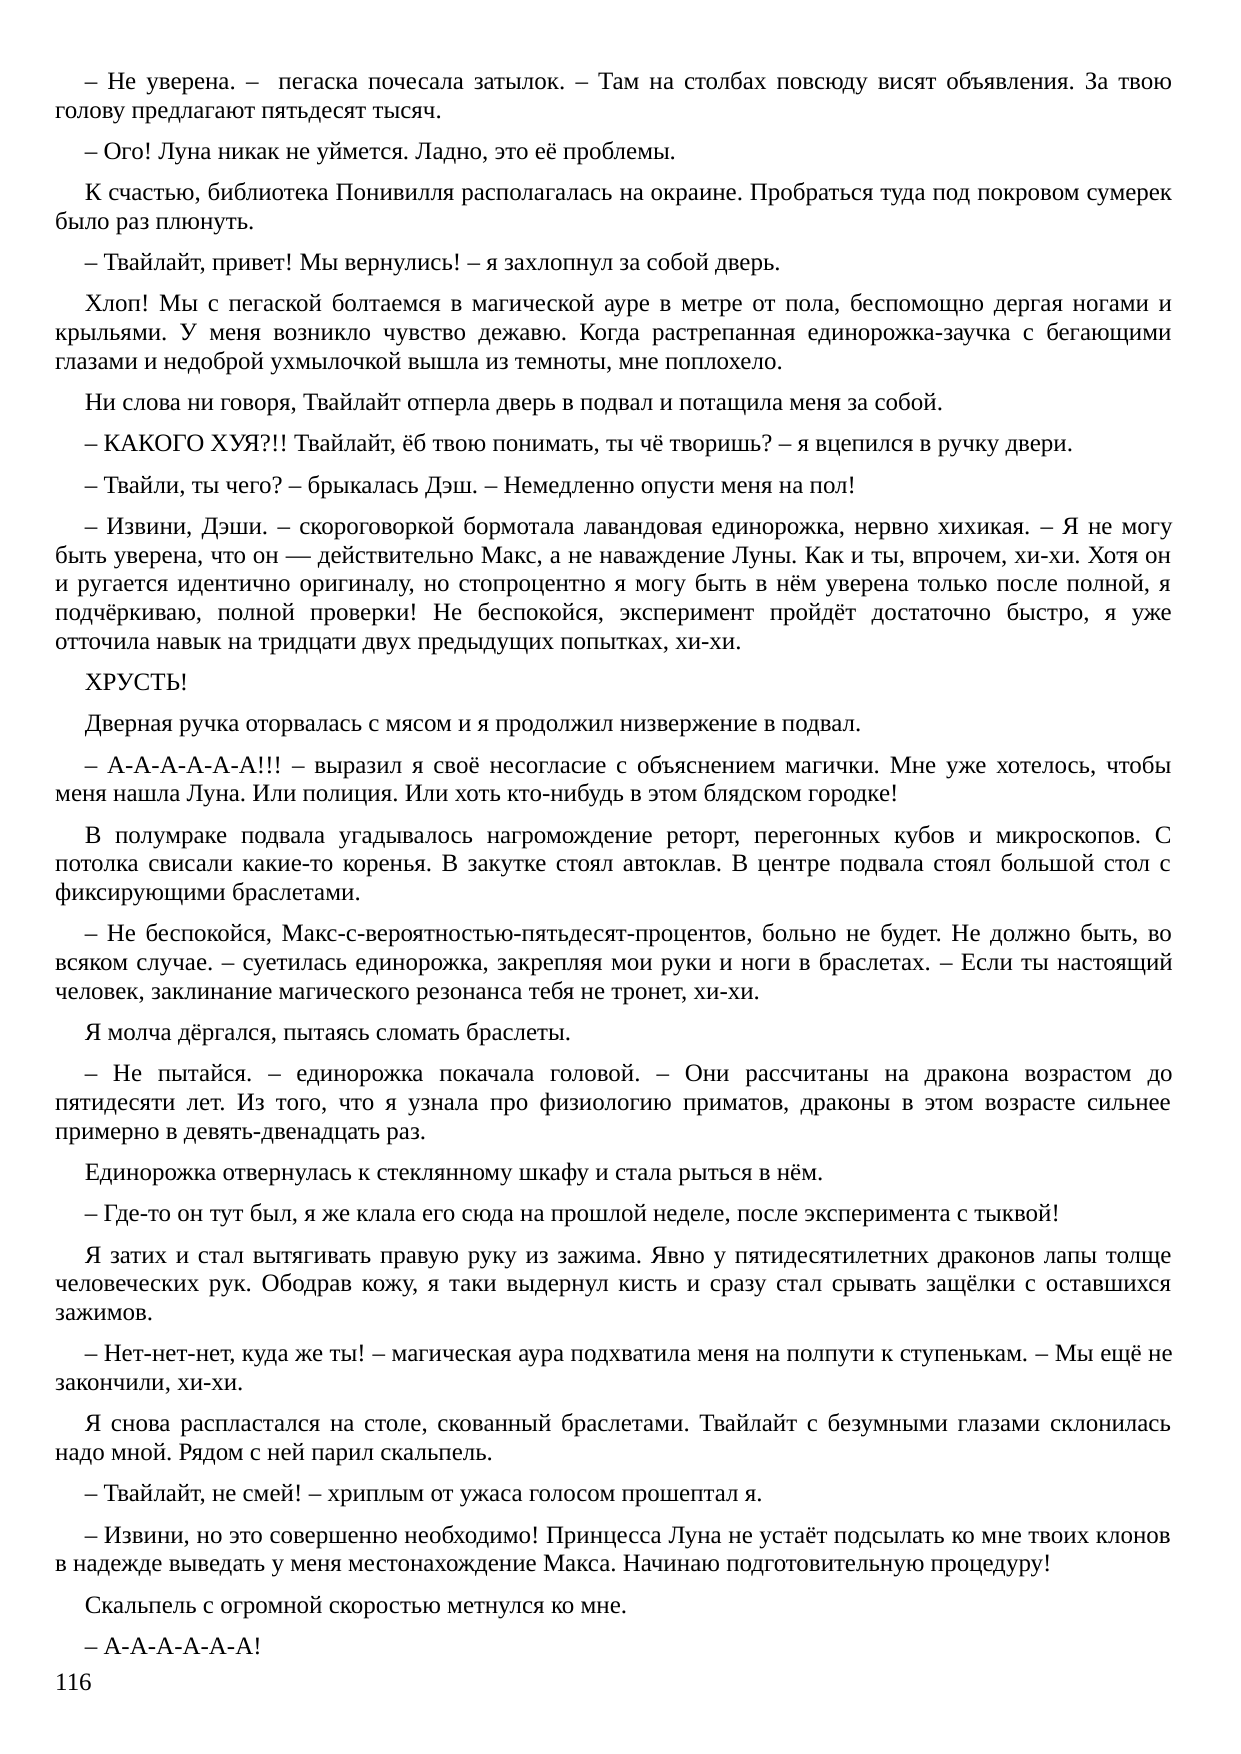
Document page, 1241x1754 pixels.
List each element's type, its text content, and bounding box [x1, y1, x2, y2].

text Хлоп! Мы с пегаской болтаемся в магической ауре в метре от пола, беспомощно дергая ногами и крыльями. У меня возникло чувство дежавю. Когда растрепанная единорожка-заучка с бегающими глазами и недоброй ухмылочкой вышла из темноты, мне поплохело. [55, 288, 1173, 375]
text – КАКОГО ХУЯ?!! Твайлайт, ёб твою понимать, ты чё творишь? – я вцепился в ручку двери. [55, 428, 1173, 457]
text Ни слова ни говоря, Твайлайт отперла дверь в подвал и потащила меня за собой. [55, 387, 1173, 416]
text Я молча дёргался, пытаясь сломать браслеты. [55, 1017, 1173, 1046]
text В полумраке подвала угадывалось нагромождение реторт, перегонных кубов и микроскопов. С потолка свисали какие-то коренья. В закутке стоял автоклав. В центре подвала стоял большой стол с фиксирующими браслетами. [55, 820, 1173, 906]
text – Ого! Луна никак не уймется. Ладно, это её проблемы. [55, 136, 1173, 165]
text – А-А-А-А-А-А!!! – выразил я своё несогласие с объяснением магички. Мне уже хотелось, чтобы меня нашла Луна. Или полиция. Или хоть кто-нибудь в этом блядском городке! [55, 750, 1173, 807]
text Скальпель с огромной скоростью метнулся ко мне. [55, 1590, 1173, 1618]
text Единорожка отвернулась к стеклянному шкафу и стала рыться в нём. [55, 1157, 1173, 1186]
text К счастью, библиотека Понивилля располагалась на окраине. Пробраться туда под покровом сумерек было раз плюнуть. [55, 177, 1173, 235]
text – А-А-А-А-А-А! [55, 1631, 1173, 1660]
text – Не беспокойся, Макс-с-вероятностью-пятьдесят-процентов, больно не будет. Не должно быть, во всяком случае. – суетилась единорожка, закрепляя мои руки и ноги в браслетах. – Если ты настоящий человек, заклинание магического резонанса тебя не тронет, хи-хи. [55, 918, 1173, 1005]
text – Твайлайт, привет! Мы вернулись! – я захлопнул за собой дверь. [55, 247, 1173, 276]
text Я снова распластался на столе, скованный браслетами. Твайлайт с безумными глазами склонилась надо мной. Рядом с ней парил скальпель. [55, 1408, 1173, 1466]
text – Не уверена. – пегаска почесала затылок. – Там на столбах повсюду висят объявления. За твою голову предлагают пятьдесят тысяч. [55, 66, 1173, 123]
text – Твайли, ты чего? – брыкалась Дэш. – Немедленно опусти меня на пол! [55, 470, 1173, 498]
text ХРУСТЬ! [55, 667, 1173, 696]
text – Твайлайт, не смей! – хриплым от ужаса голосом прошептал я. [55, 1478, 1173, 1507]
text – Извини, Дэши. – скороговоркой бормотала лавандовая единорожка, нервно хихикая. – Я не могу быть уверена, что он — действительно Макс, а не наваждение Луны. Как и ты, впрочем, хи-хи. Хотя он и ругается идентично оригиналу, но стопроцентно я могу быть в нём уверена только после полной, я подчёркиваю, полной проверки! Не беспокойся, эксперимент пройдёт достаточно быстро, я уже отточила навык на тридцати двух предыдущих попытках, хи-хи. [55, 511, 1173, 655]
text – Извини, но это совершенно необходимо! Принцесса Луна не устаёт подсылать ко мне твоих клонов в надежде выведать у меня местонахождение Макса. Начинаю подготовительную процедуру! [55, 1520, 1173, 1577]
text Я затих и стал вытягивать правую руку из зажима. Явно у пятидесятилетних драконов лапы толще человеческих рук. Ободрав кожу, я таки выдернул кисть и сразу стал срывать защёлки с оставшихся зажимов. [55, 1240, 1173, 1326]
text Дверная ручка оторвалась с мясом и я продолжил низвержение в подвал. [55, 708, 1173, 737]
text – Не пытайся. – единорожка покачала головой. – Они рассчитаны на дракона возрастом до пятидесяти лет. Из того, что я узнала про физиологию приматов, драконы в этом возрасте сильнее примерно в девять-двенадцать раз. [55, 1058, 1173, 1145]
text – Где-то он тут был, я же клала его сюда на прошлой неделе, после эксперимента с тыквой! [55, 1198, 1173, 1227]
text – Нет-нет-нет, куда же ты! – магическая аура подхватила меня на полпути к ступенькам. – Мы ещё не закончили, хи-хи. [55, 1338, 1173, 1396]
